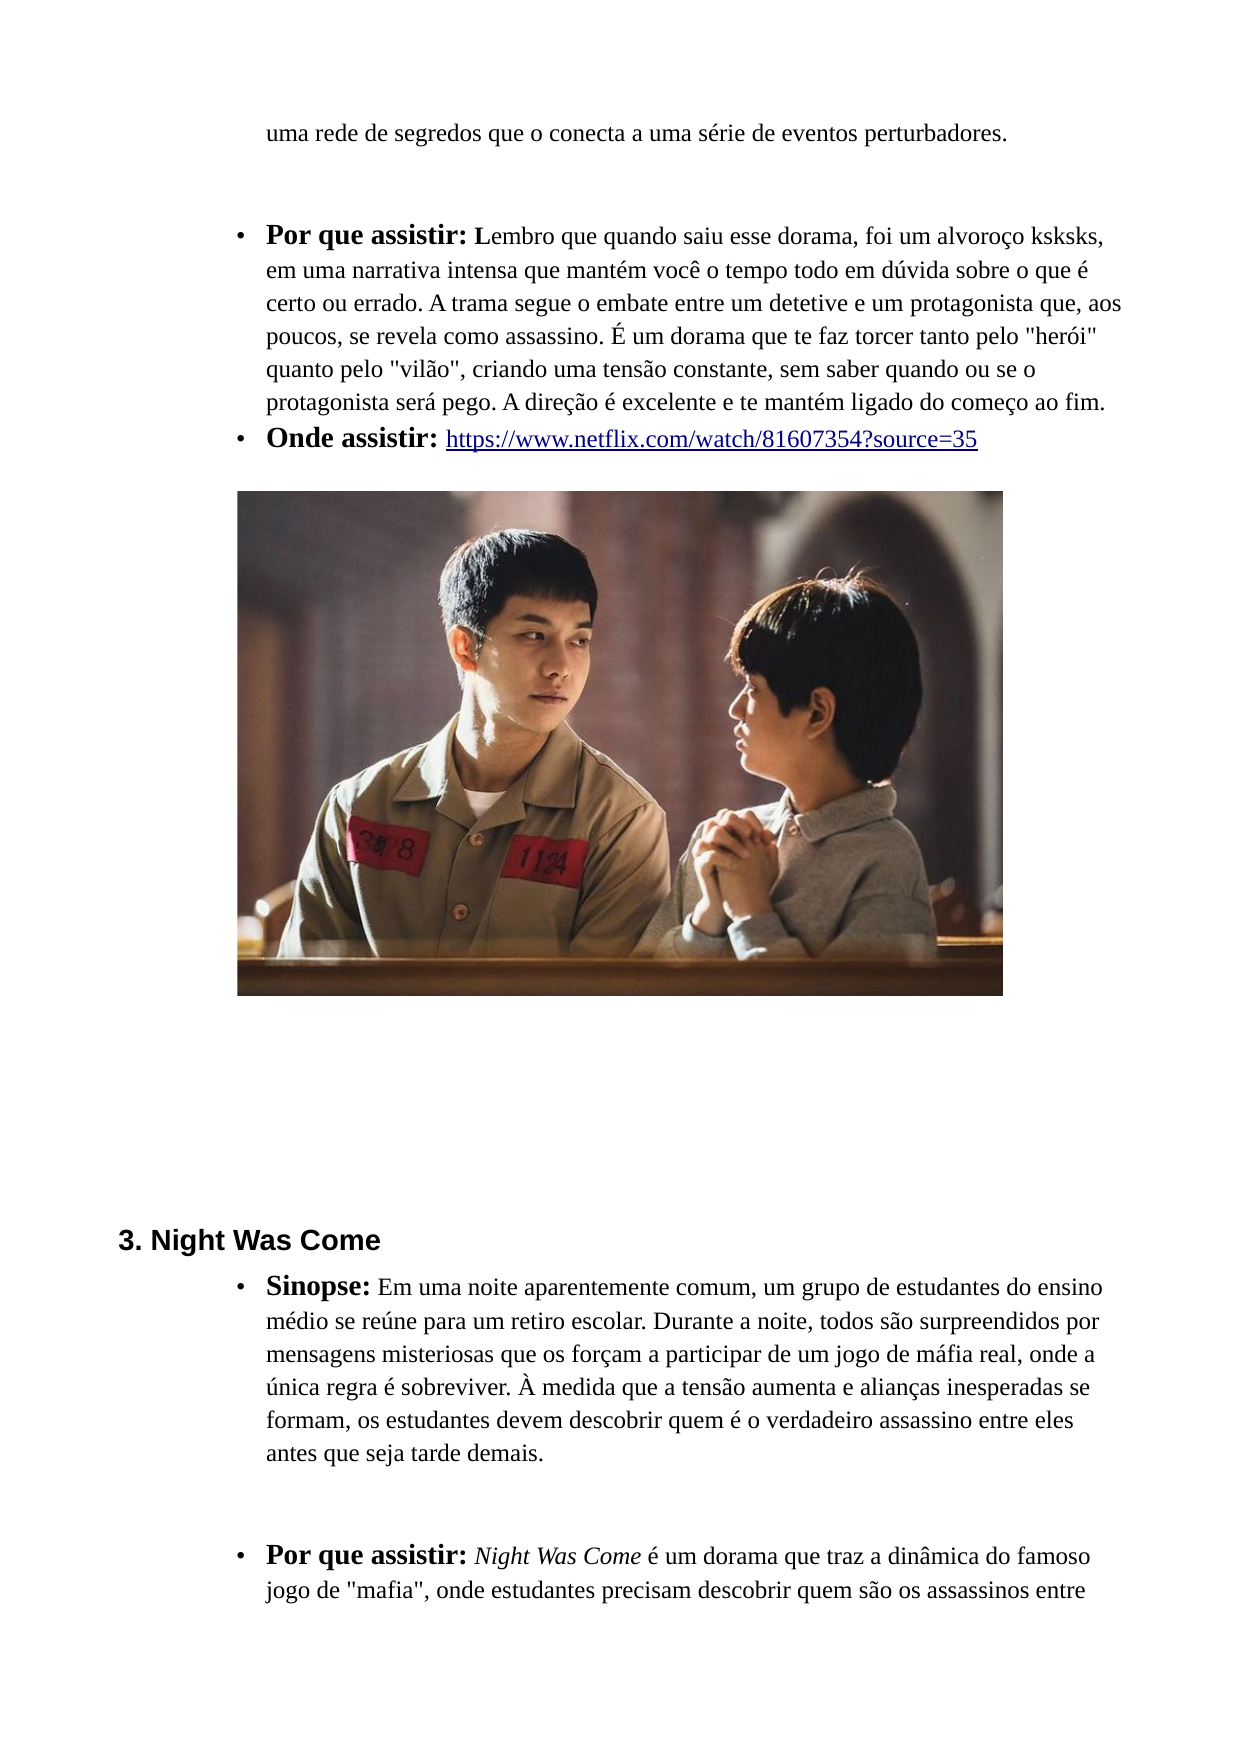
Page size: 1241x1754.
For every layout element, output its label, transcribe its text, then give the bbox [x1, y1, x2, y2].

list Sinopse: Em uma noite aparentemente comum, um grupo de estudantes do ensino médio se reúne para um retiro escolar. Durante a noite, todos são surpreendidos por mensagens misteriosas que os forçam a participar de um jogo de máfia real, onde a única regra é sobreviver. À medida que a tensão aumenta e alianças inesperadas se formam, os estudantes devem descobrir quem é o verdadeiro assassino entre eles antes que seja tarde demais. [236, 1268, 1122, 1500]
list Por que assistir: Night Was Come é um dorama que traz a dinâmica do famoso jogo de "mafia", onde estudantes precisam descobrir quem são os assassinos entre [236, 1537, 1122, 1604]
list Por que assistir: Lembro que quando saiu esse dorama, foi um alvoroço ksksks, em uma narrativa intensa que mantém você o tempo todo em dúvida sobre o que é certo ou errado. A trama segue o embate entre um detetive e um protagonista que, aos poucos, se revela como assassino. É um dorama que te faz torcer tanto pelo "herói" quanto pelo "vilão", criando uma tensão constante, sem saber quando ou se o protagonista será pego. A direção é excelente e te mantém ligado do começo ao fim. [236, 217, 1122, 416]
picture [237, 491, 1003, 996]
list uma rede de segredos que o conecta a uma série de eventos perturbadores. [236, 118, 1122, 180]
list Onde assistir: https://www.netflix.com/watch/81607354?source=35 [236, 420, 1122, 487]
subtitle 3. Night Was Come [118, 1222, 1122, 1256]
